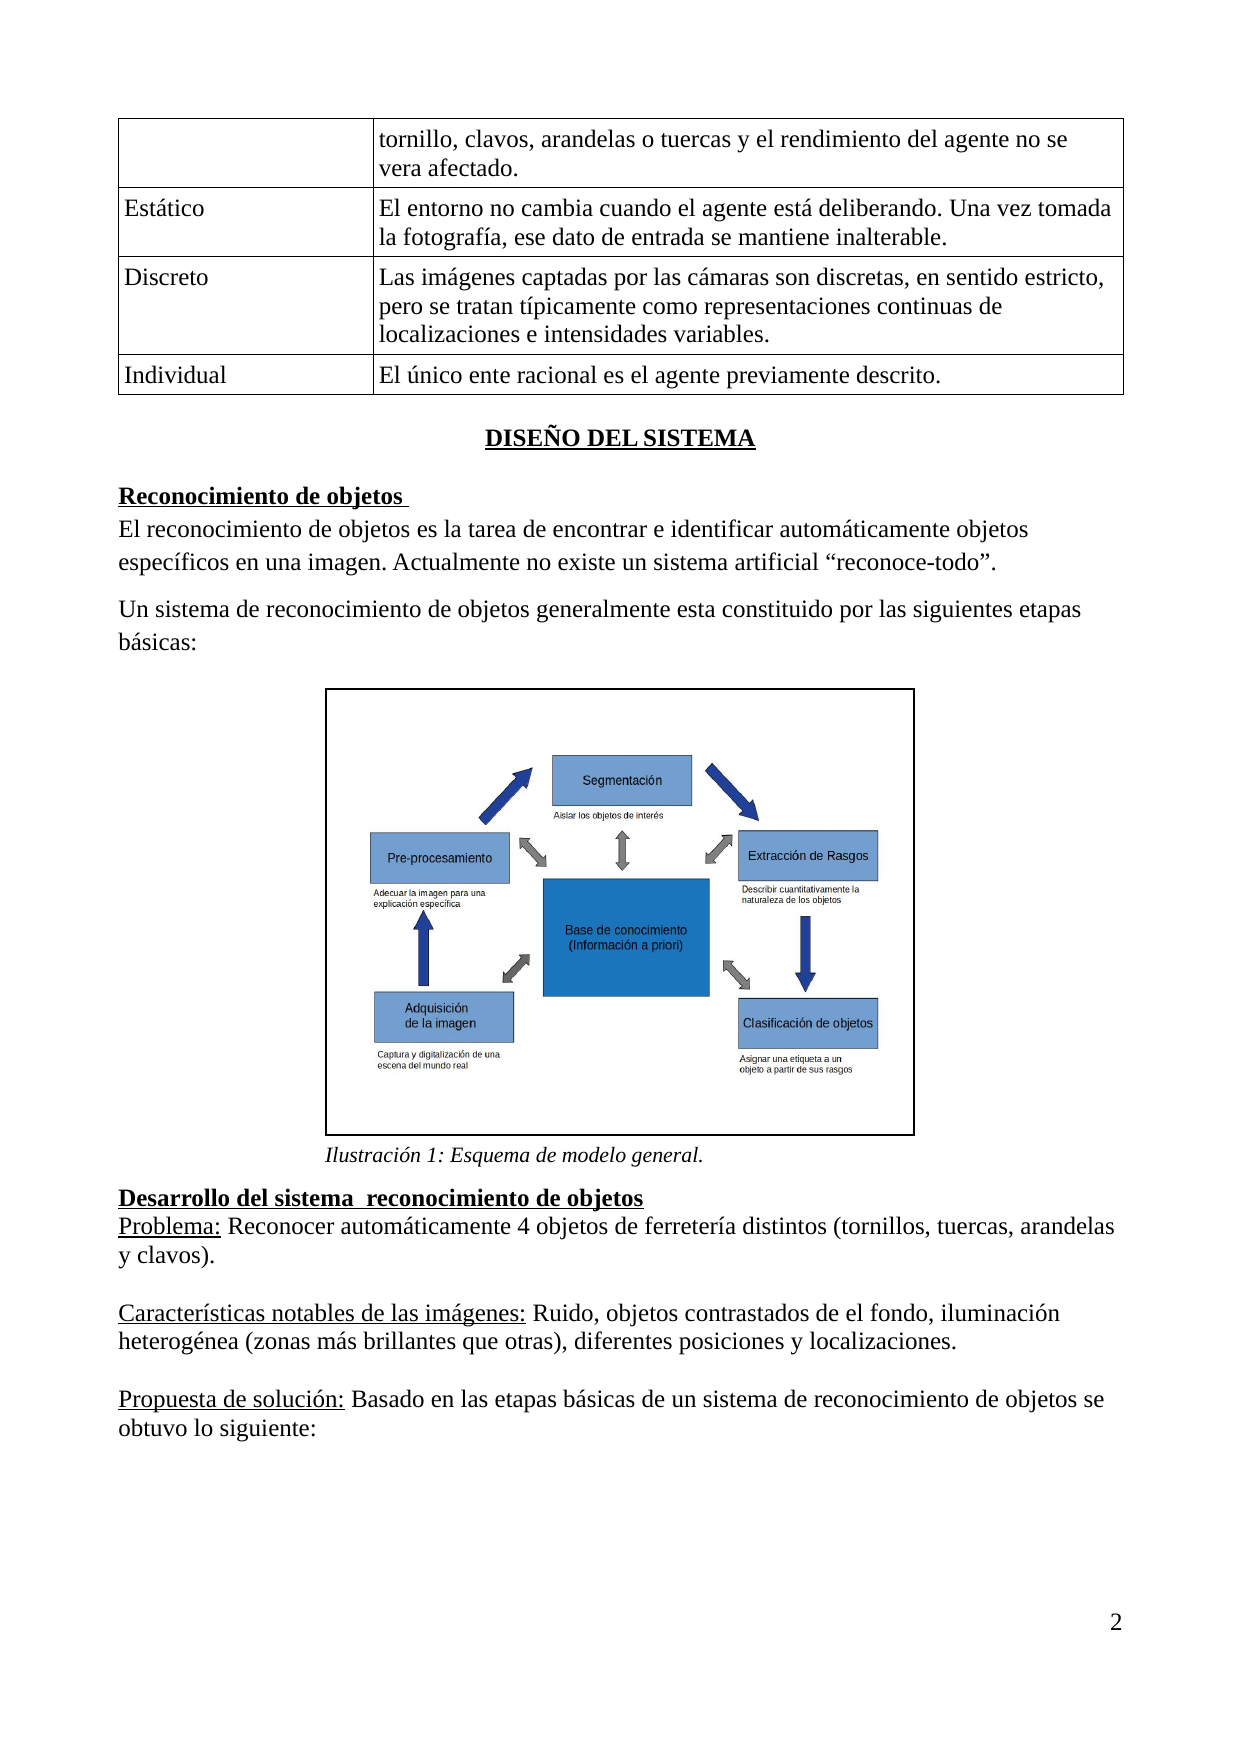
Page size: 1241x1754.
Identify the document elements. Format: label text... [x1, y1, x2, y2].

text Reconocimiento de objetos El reconocimiento de objetos es la tarea de encontrar e identificar automáticamente objetos específicos en una imagen. Actualmente no existe un sistema artificial “reconoce-todo”. [118, 481, 1122, 576]
picture [330, 692, 911, 1132]
table_cell El entorno no cambia cuando el agente está deliberando. Una vez tomada la fotografía, ese dato de entrada se mantiene inalterable. [374, 188, 1123, 256]
table_cell Discreto [119, 257, 373, 354]
table_cell Individual [119, 355, 373, 394]
table_cell tornillo, clavos, arandelas o tuercas y el rendimiento del agente no se vera afectado. [374, 119, 1123, 187]
text Desarrollo del sistema reconocimiento de objetos [118, 1183, 1122, 1211]
text [327, 690, 913, 1134]
text Características notables de las imágenes: Ruido, objetos contrastados de el fondo, iluminación heterogénea (zonas más brillantes que otras), diferentes posiciones y localizaciones. [118, 1298, 1122, 1355]
text Propuesta de solución: Basado en las etapas básicas de un sistema de reconocimiento de objetos se obtuvo lo siguiente: [118, 1384, 1122, 1441]
table_cell El único ente racional es el agente previamente descrito. [374, 355, 1123, 394]
table_cell Las imágenes captadas por las cámaras son discretas, en sentido estricto, pero se tratan típicamente como representaciones continuas de localizaciones e intensidades variables. [374, 257, 1123, 354]
text DISEÑO DEL SISTEMA [118, 423, 1122, 452]
text Problema: Reconocer automáticamente 4 objetos de ferretería distintos (tornillos, tuercas, arandelas y clavos). [118, 1211, 1122, 1269]
table_cell Estático [119, 188, 373, 256]
text Ilustración 1: Esquema de modelo general. [325, 1136, 915, 1167]
table_cell [119, 119, 373, 187]
text Un sistema de reconocimiento de objetos generalmente esta constituido por las siguientes etapas básicas: [118, 594, 1122, 656]
